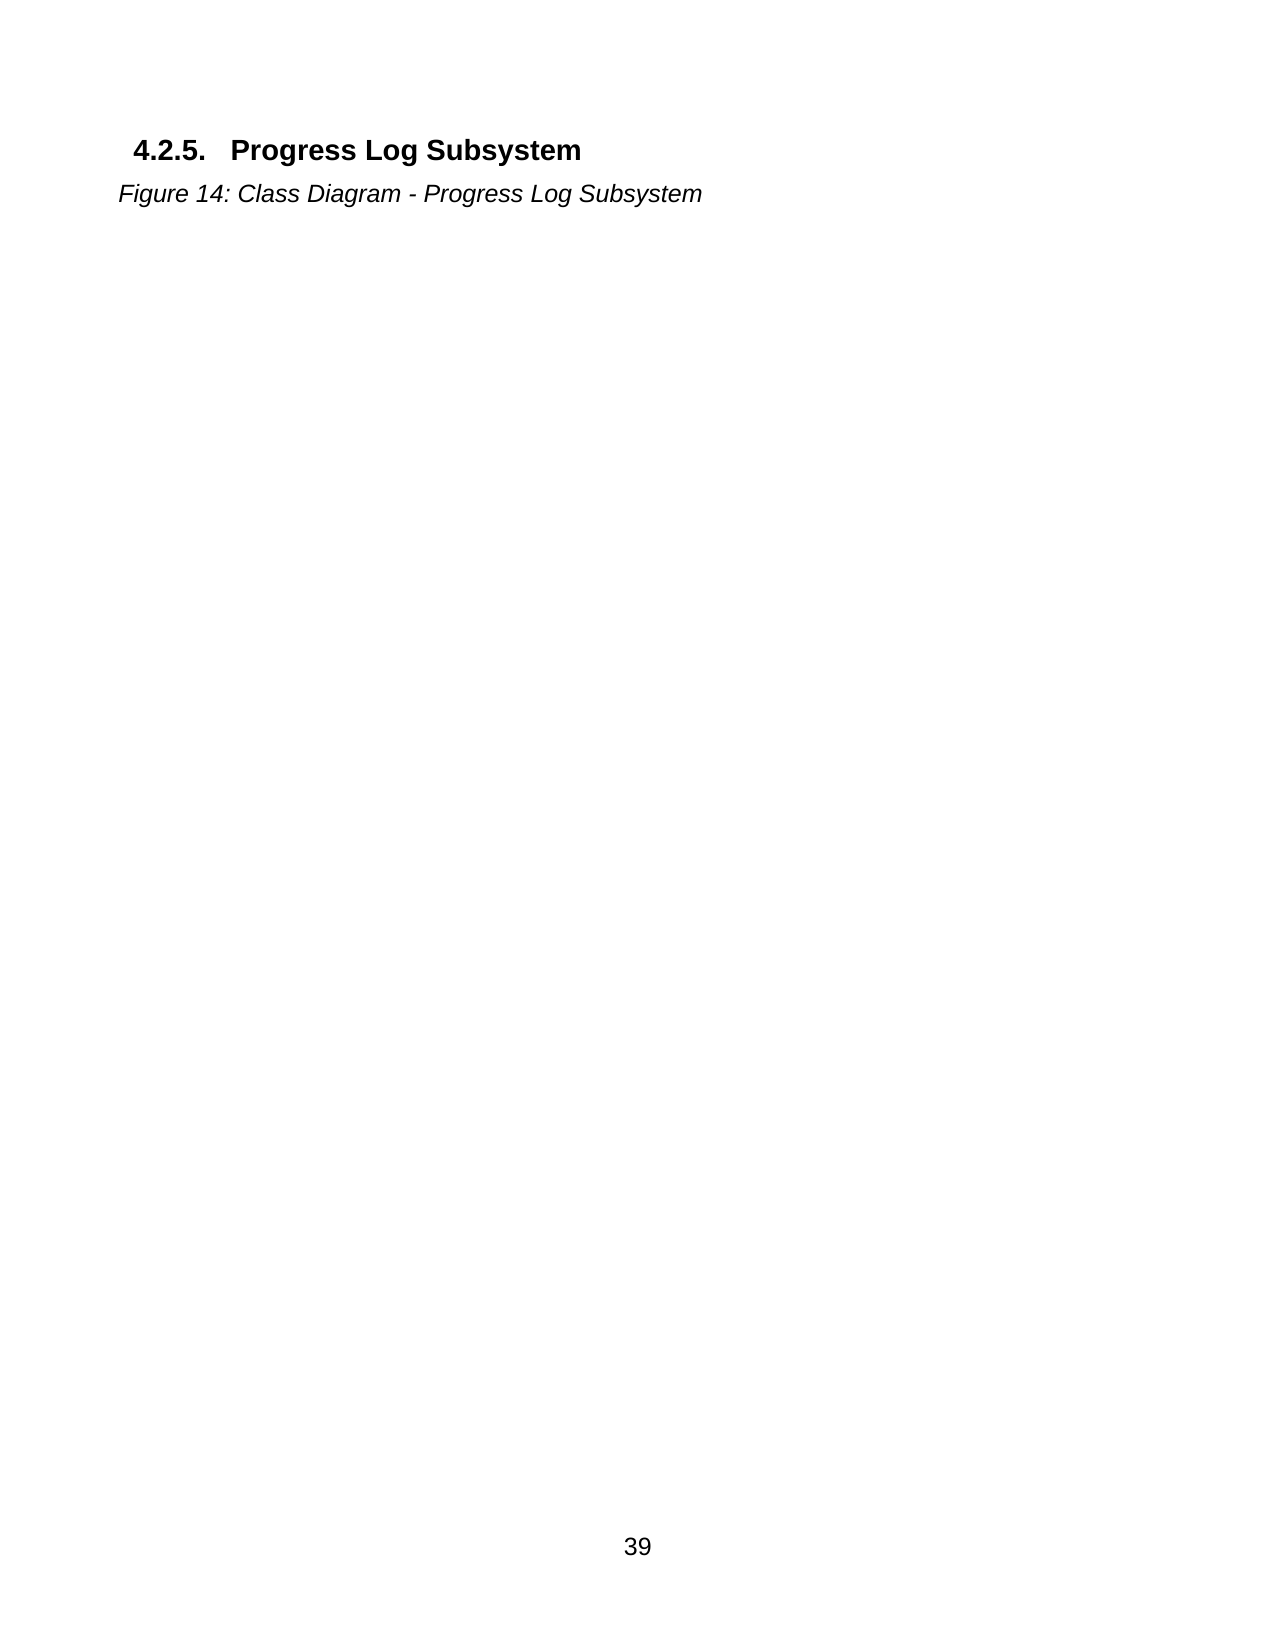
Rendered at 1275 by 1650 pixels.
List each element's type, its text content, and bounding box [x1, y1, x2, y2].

subtitle Progress Log Subsystem [118, 133, 1157, 167]
text Figure 14: Class Diagram - Progress Log Subsystem [118, 179, 1119, 208]
